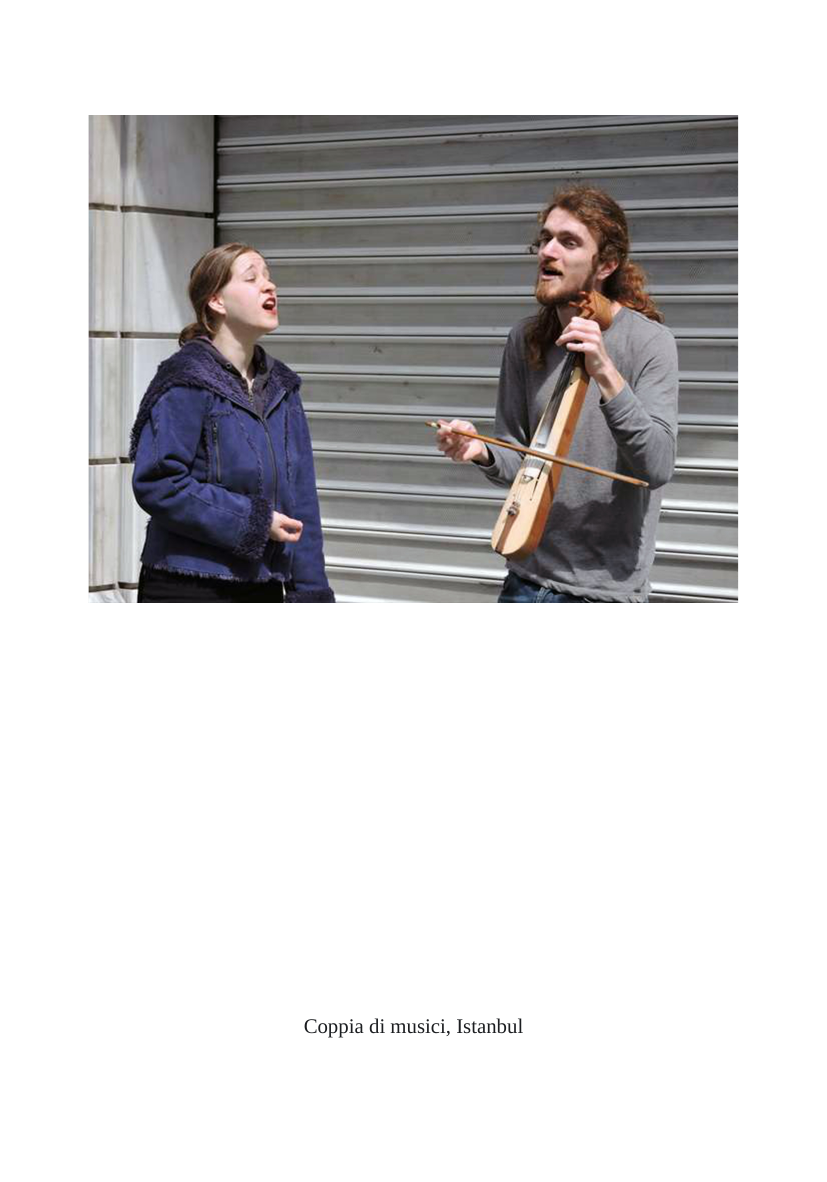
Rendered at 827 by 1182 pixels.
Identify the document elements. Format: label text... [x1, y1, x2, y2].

text Coppia di musici, Istanbul [88, 1014, 738, 1038]
picture [88, 115, 739, 603]
